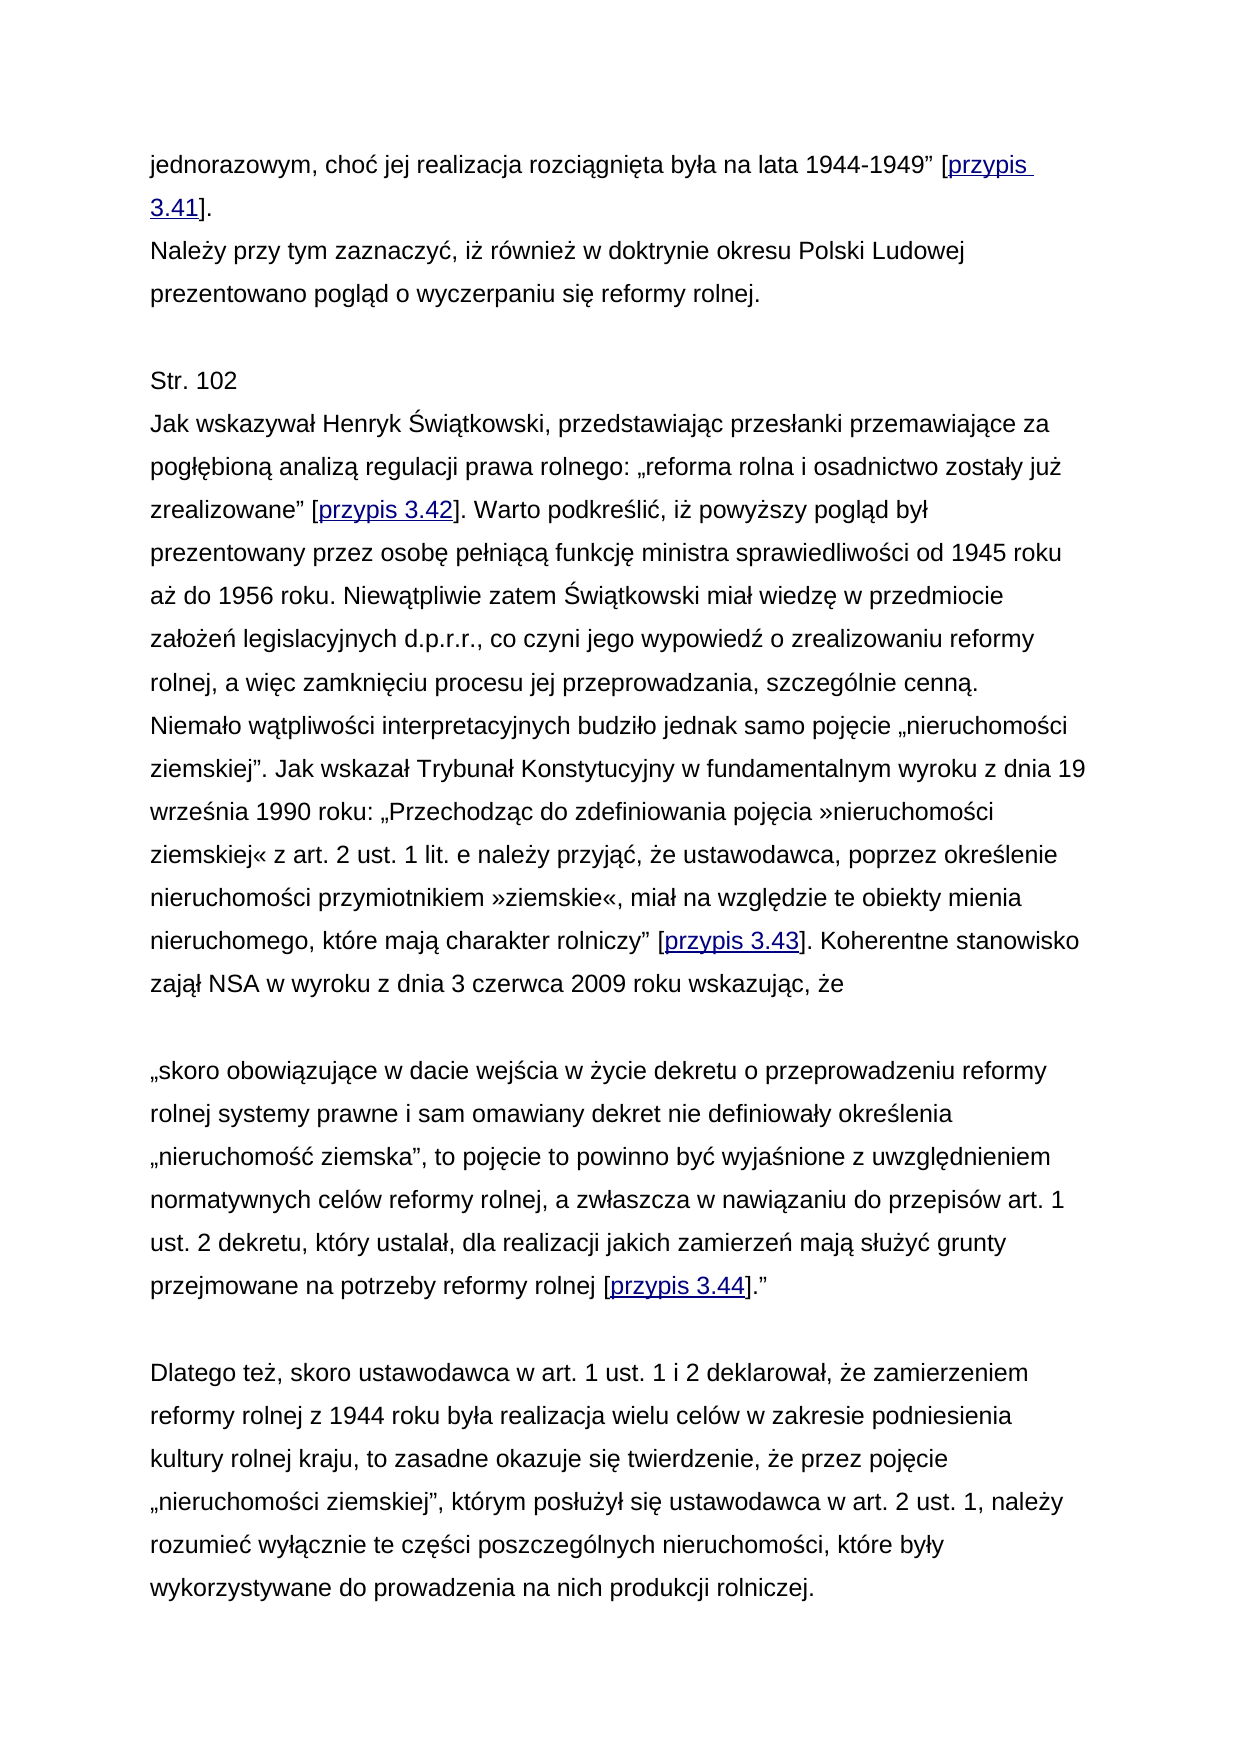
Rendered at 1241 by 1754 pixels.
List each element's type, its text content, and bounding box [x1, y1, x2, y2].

text Należy przy tym zaznaczyć, iż również w doktrynie okresu Polski Ludowej prezentowano pogląd o wyczerpaniu się reformy rolnej. [150, 236, 1090, 308]
text Niemało wątpliwości interpretacyjnych budziło jednak samo pojęcie „nieruchomości ziemskiej”. Jak wskazał Trybunał Konstytucyjny w fundamentalnym wyroku z dnia 19 września 1990 roku: „Przechodząc do zdefiniowania pojęcia »nieruchomości ziemskiej« z art. 2 ust. 1 lit. e należy przyjąć, że ustawodawca, poprzez określenie nieruchomości przymiotnikiem »ziemskie«, miał na względzie te obiekty mienia nieruchomego, które mają charakter rolniczy” [przypis 3.43]. Koherentne stanowisko zajął NSA w wyroku z dnia 3 czerwca 2009 roku wskazując, że [150, 711, 1090, 998]
text „skoro obowiązujące w dacie wejścia w życie dekretu o przeprowadzeniu reformy rolnej systemy prawne i sam omawiany dekret nie definiowały określenia „nieruchomość ziemska”, to pojęcie to powinno być wyjaśnione z uwzględnieniem normatywnych celów reformy rolnej, a zwłaszcza w nawiązaniu do przepisów art. 1 ust. 2 dekretu, który ustalał, dla realizacji jakich zamierzeń mają służyć grunty przejmowane na potrzeby reformy rolnej [przypis 3.44].” [150, 1056, 1090, 1300]
text Jak wskazywał Henryk Świątkowski, przedstawiając przesłanki przemawiające za pogłębioną analizą regulacji prawa rolnego: „reforma rolna i osadnictwo zostały już zrealizowane” [przypis 3.42]. Warto podkreślić, iż powyższy pogląd był prezentowany przez osobę pełniącą funkcję ministra sprawiedliwości od 1945 roku aż do 1956 roku. Niewątpliwie zatem Świątkowski miał wiedzę w przedmiocie założeń legislacyjnych d.p.r.r., co czyni jego wypowiedź o zrealizowaniu reformy rolnej, a więc zamknięciu procesu jej przeprowadzania, szczególnie cenną. [150, 409, 1090, 696]
text jednorazowym, choć jej realizacja rozciągnięta była na lata 1944-1949” [przypis 3.41]. [150, 150, 1090, 222]
text Dlatego też, skoro ustawodawca w art. 1 ust. 1 i 2 deklarował, że zamierzeniem reformy rolnej z 1944 roku była realizacja wielu celów w zakresie podniesienia kultury rolnej kraju, to zasadne okazuje się twierdzenie, że przez pojęcie „nieruchomości ziemskiej”, którym posłużył się ustawodawca w art. 2 ust. 1, należy rozumieć wyłącznie te części poszczególnych nieruchomości, które były wykorzystywane do prowadzenia na nich produkcji rolniczej. [150, 1357, 1090, 1602]
text Str. 102 [150, 366, 1090, 394]
